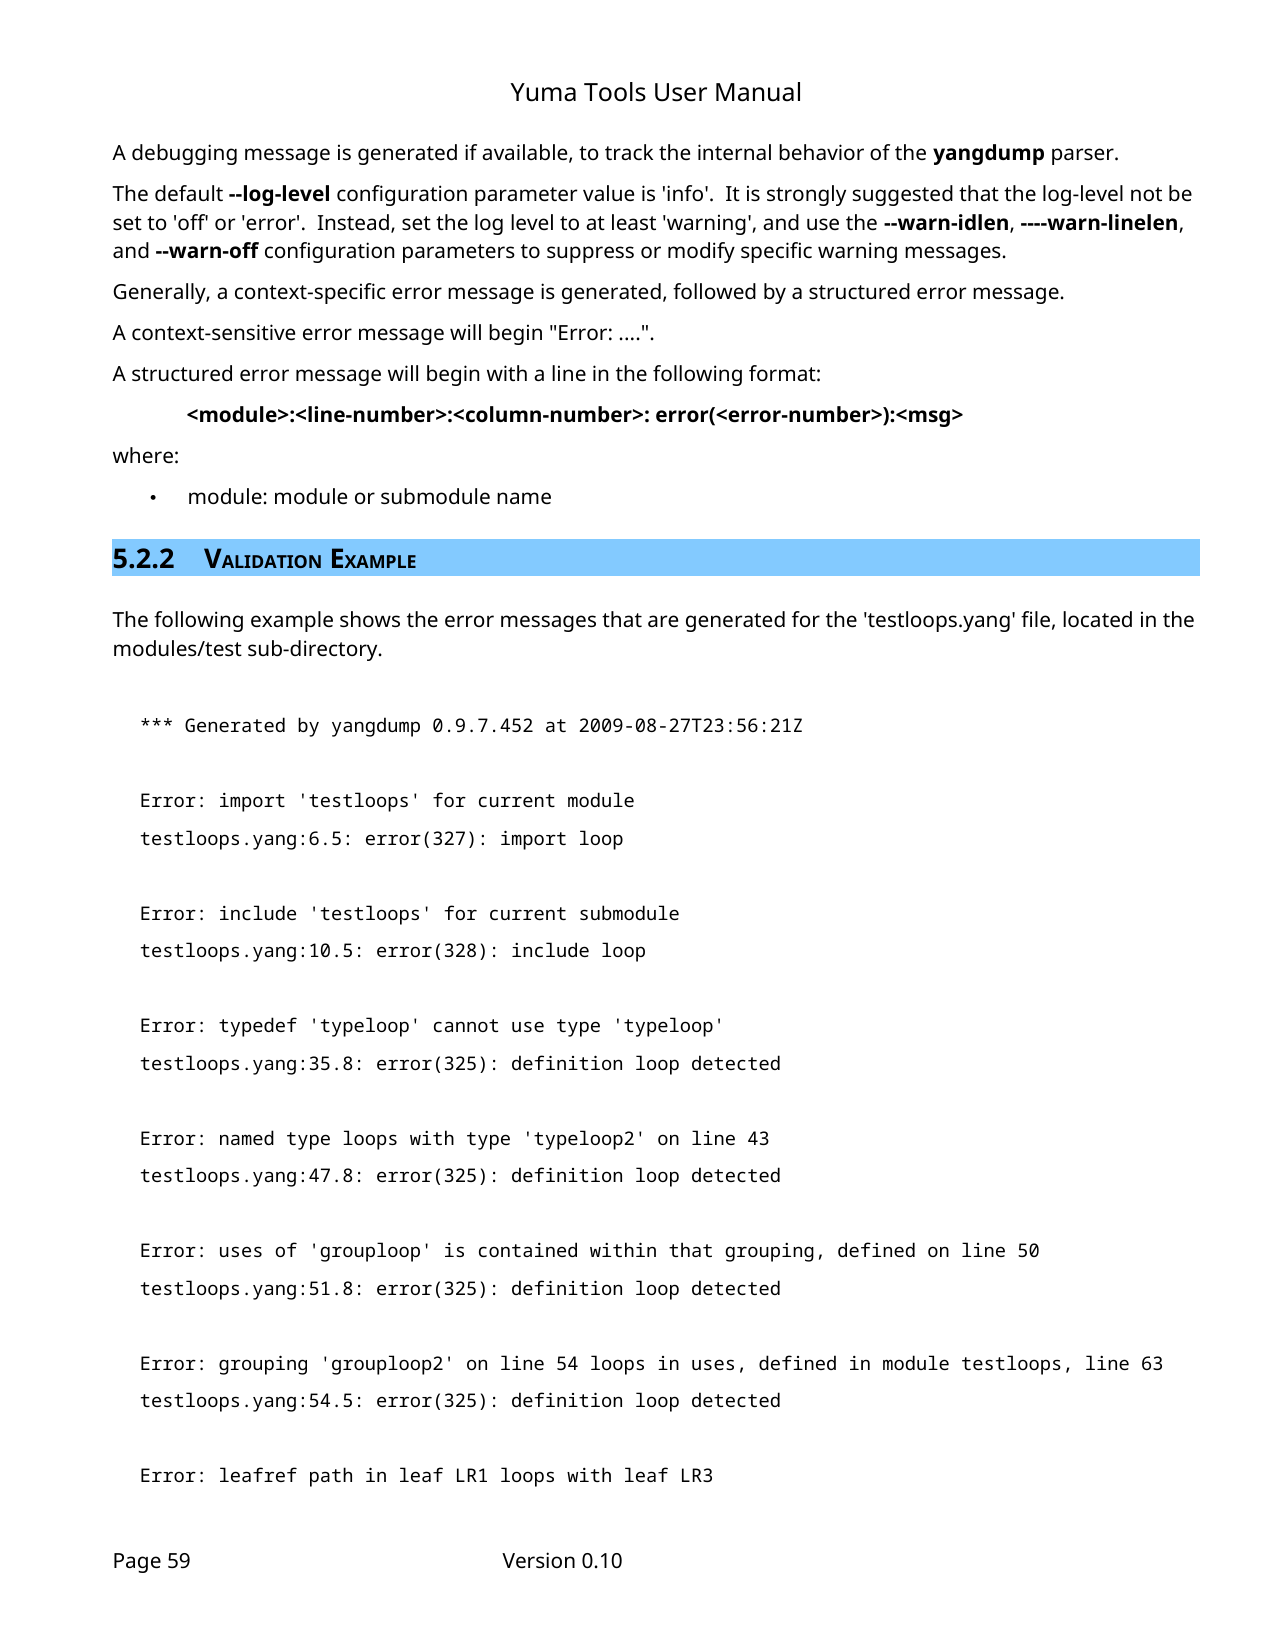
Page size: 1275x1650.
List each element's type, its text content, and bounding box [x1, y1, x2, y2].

text testloops.yang:51.8: error(325): definition loop detected [139, 1275, 1200, 1301]
text testloops.yang:10.5: error(328): include loop [139, 937, 1200, 963]
text testloops.yang:54.5: error(325): definition loop detected [139, 1387, 1200, 1413]
text Error: grouping 'grouploop2' on line 54 loops in uses, defined in module testloops, line 63 [139, 1350, 1200, 1376]
text The following example shows the error messages that are generated for the 'testloops.yang' file, located in the modules/test sub-directory. [112, 606, 1200, 662]
text <module>:<line-number>:<column-number>: error(<error-number>):<msg> [112, 400, 1200, 428]
subtitle Validation Example [112, 539, 1200, 576]
text A context-sensitive error message will begin "Error: ....". [112, 318, 1200, 347]
list module: module or submodule name [150, 482, 1200, 510]
text testloops.yang:6.5: error(327): import loop [139, 825, 1200, 851]
text *** Generated by yangdump 0.9.7.452 at 2009-08-27T23:56:21Z [139, 712, 1200, 738]
text testloops.yang:47.8: error(325): definition loop detected [139, 1162, 1200, 1188]
text Error: typedef 'typeloop' cannot use type 'typeloop' [139, 1012, 1200, 1038]
text Generally, a context-specific error message is generated, followed by a structured error message. [112, 277, 1200, 306]
text A debugging message is generated if available, to track the internal behavior of the yangdump parser. [112, 138, 1200, 167]
text Error: import 'testloops' for current module [139, 787, 1200, 813]
text A structured error message will begin with a line in the following format: [112, 359, 1200, 388]
text The default --log-level configuration parameter value is 'info'. It is strongly suggested that the log-level not be set to 'off' or 'error'. Instead, set the log level to at least 'warning', and use the --warn-idlen, ----warn-linelen, and --warn-off configuration parameters to suppress or modify specific warning messages. [112, 179, 1200, 265]
text testloops.yang:35.8: error(325): definition loop detected [139, 1050, 1200, 1076]
text Error: uses of 'grouploop' is contained within that grouping, defined on line 50 [139, 1237, 1200, 1263]
text Error: include 'testloops' for current submodule [139, 900, 1200, 926]
text Error: named type loops with type 'typeloop2' on line 43 [139, 1125, 1200, 1151]
text where: [112, 441, 1200, 469]
text Error: leafref path in leaf LR1 loops with leaf LR3 [139, 1462, 1200, 1488]
